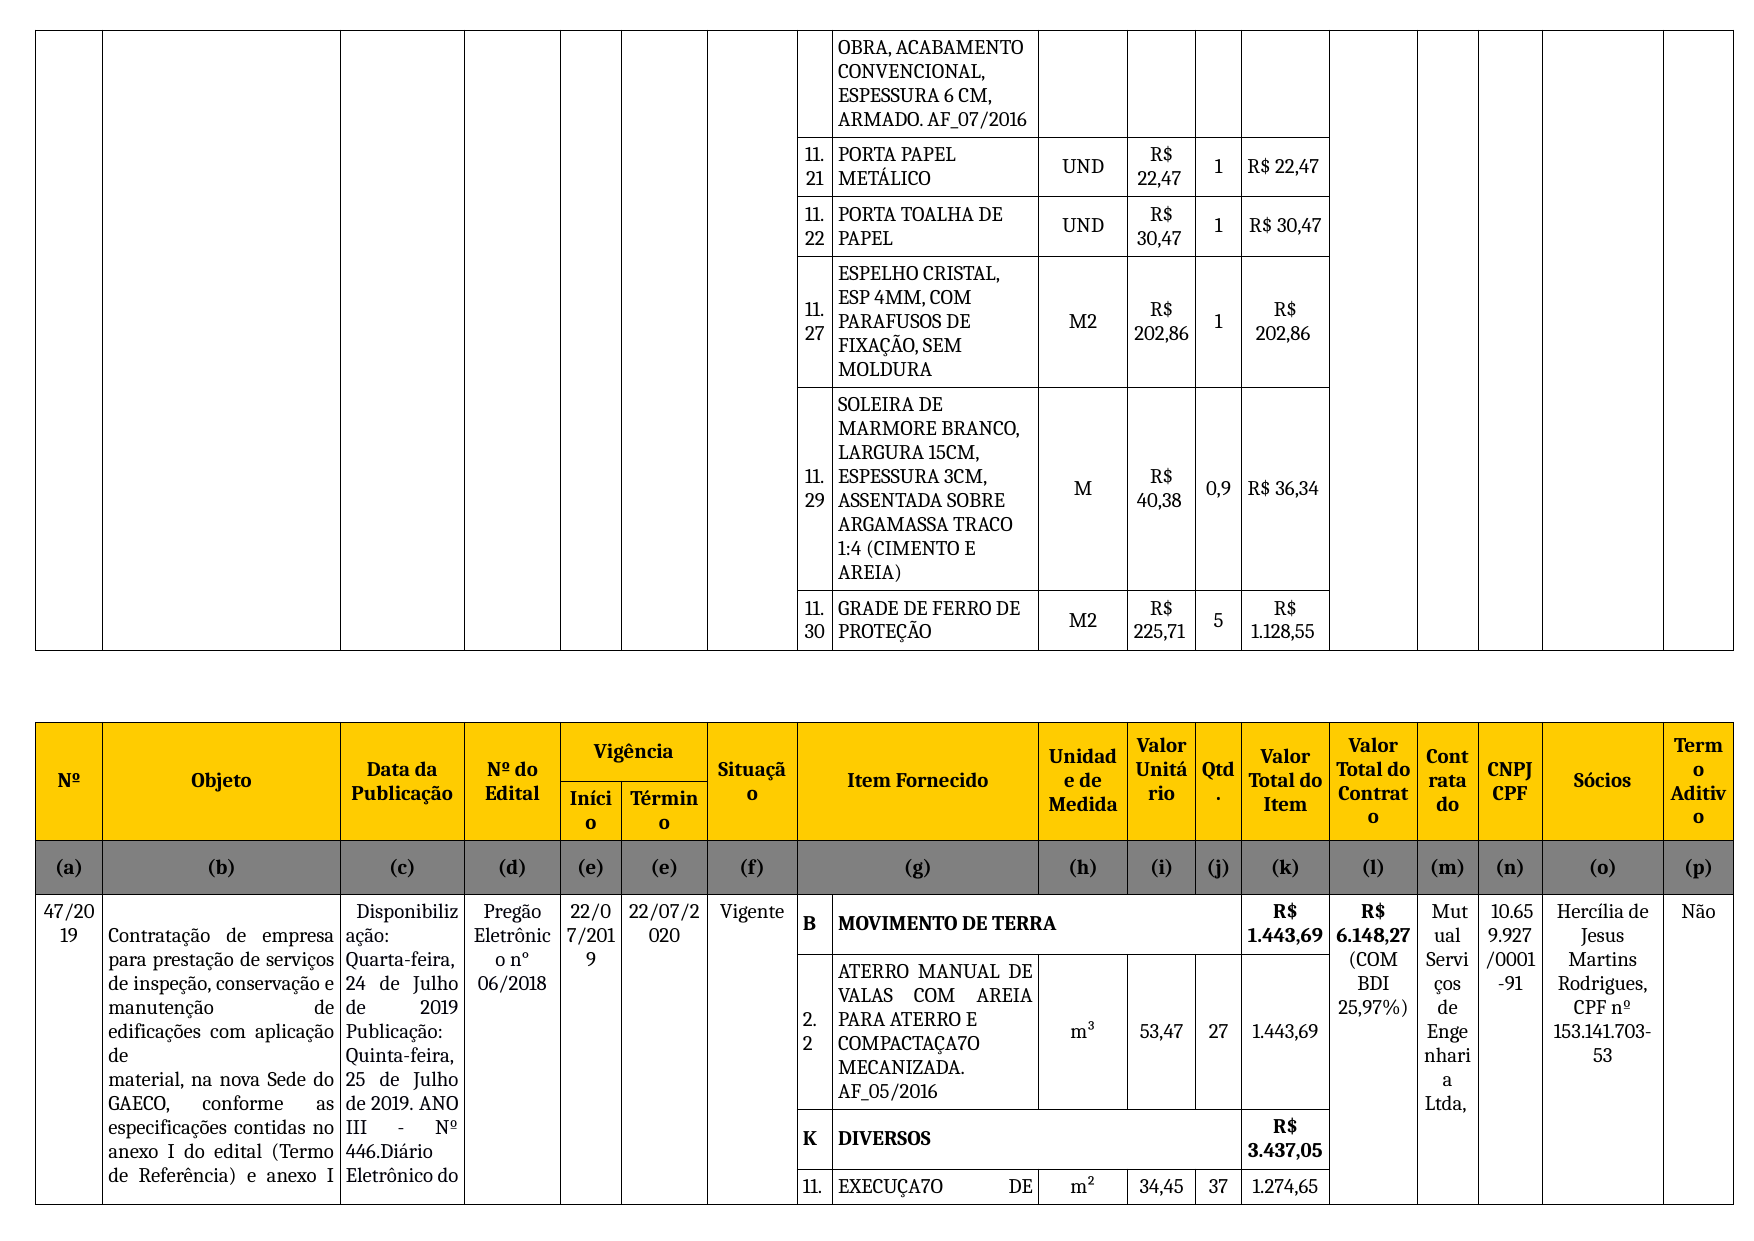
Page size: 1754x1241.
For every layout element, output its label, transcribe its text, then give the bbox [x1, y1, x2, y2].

table_cell [465, 31, 560, 650]
table_cell (p) [1664, 841, 1733, 894]
table_cell DIVERSOS [833, 1110, 1241, 1168]
table_cell [341, 31, 464, 650]
table_cell 1 [1196, 257, 1241, 387]
table_cell Pregão Eletrônico n° 06/2018 [465, 895, 560, 1204]
table_cell [1543, 31, 1663, 650]
table_cell PORTA TOALHA DE PAPEL [833, 197, 1038, 256]
table_cell Não [1664, 895, 1733, 1204]
table_cell Início [561, 782, 621, 840]
table_cell ATERRO MANUAL DE VALAS COM AREIA PARA ATERRO E COMPACTAÇA7O MECANIZADA. AF_05/2016 [833, 955, 1038, 1109]
table_cell R$ 30,47 [1242, 197, 1329, 256]
table_cell UND [1039, 197, 1127, 256]
table_cell Contratação de empresa para prestação de serviços de inspeção, conservação e manutenção de edificações com aplicação de material, na nova Sede do GAECO, conforme as especificações contidas no anexo I do edital (Termo de Referência) e anexo I [103, 895, 340, 1204]
table_cell 1 [1196, 138, 1241, 196]
table_cell (c) [341, 841, 464, 894]
table_cell K [798, 1110, 832, 1168]
table_cell (e) [561, 841, 621, 894]
table_cell Término [622, 782, 707, 840]
table_cell 11.21 [798, 138, 832, 196]
table_cell [1196, 31, 1241, 137]
table_header Contratado [1418, 723, 1478, 840]
table_cell (k) [1242, 841, 1329, 894]
table_cell MOVIMENTO DE TERRA [833, 895, 1241, 954]
table_cell R$ 202,86 [1128, 257, 1195, 387]
table_cell 1.443,69 [1242, 955, 1329, 1109]
table_cell 1.274,65 [1242, 1170, 1329, 1204]
table_cell R$ 30,47 [1128, 197, 1195, 256]
table_cell 11.27 [798, 257, 832, 387]
table_cell m³ [1039, 955, 1127, 1109]
table_cell R$ 22,47 [1128, 138, 1195, 196]
table_cell (b) [103, 841, 340, 894]
table_cell Hercília de Jesus Martins Rodrigues, CPF nº 153.141.703-53 [1543, 895, 1663, 1204]
table_cell UND [1039, 138, 1127, 196]
table_cell 27 [1196, 955, 1241, 1109]
table_cell OBRA, ACABAMENTO CONVENCIONAL, ESPESSURA 6 CM, ARMADO. AF_07/2016 [833, 31, 1038, 137]
table_header Unidade de Medida [1039, 723, 1127, 840]
table_header Sócios [1543, 723, 1663, 840]
table_cell (d) [465, 841, 560, 894]
table_cell 5 [1196, 591, 1241, 650]
table_cell R$ 22,47 [1242, 138, 1329, 196]
table_cell (i) [1128, 841, 1195, 894]
table_cell [1330, 31, 1417, 650]
table_header Item Fornecido [798, 723, 1038, 840]
table_cell [798, 31, 832, 137]
table_cell [622, 31, 707, 650]
table_header CNPJ CPF [1479, 723, 1542, 840]
table_cell M [1039, 388, 1127, 590]
table_cell R$ 3.437,05 [1242, 1110, 1329, 1168]
table_cell 37 [1196, 1170, 1241, 1204]
table_cell M2 [1039, 257, 1127, 387]
table_cell 0,9 [1196, 388, 1241, 590]
table_cell (f) [708, 841, 797, 894]
table_cell 34,45 [1128, 1170, 1195, 1204]
table_cell (n) [1479, 841, 1542, 894]
table_header Qtd. [1196, 723, 1241, 840]
table_cell [36, 31, 102, 650]
table_header Situação [708, 723, 797, 840]
table_cell PORTA PAPEL METÁLICO [833, 138, 1038, 196]
table_header Nº do Edital [465, 723, 560, 840]
table_cell 2.2 [798, 955, 832, 1109]
table_cell [1039, 31, 1127, 137]
table_header Valor Total do Contrato [1330, 723, 1417, 840]
table_cell 11. [798, 1170, 832, 1204]
table_cell 47/2019 [36, 895, 102, 1204]
table_cell (o) [1543, 841, 1663, 894]
table_cell [1242, 31, 1329, 137]
table_cell [103, 31, 340, 650]
table_cell 22/07/2019 [561, 895, 621, 1204]
table_cell 11.29 [798, 388, 832, 590]
table_cell [708, 31, 797, 650]
table_cell 22/07/2020 [622, 895, 707, 1204]
table_header Nº [36, 723, 102, 840]
table_cell m² [1039, 1170, 1127, 1204]
table_cell 11.22 [798, 197, 832, 256]
table_cell 1 [1196, 197, 1241, 256]
table_cell R$ 1.128,55 [1242, 591, 1329, 650]
table_cell R$ 1.443,69 [1242, 895, 1329, 954]
table_cell R$ 6.148,27 (COM BDI 25,97%) [1330, 895, 1417, 1204]
table_cell [1479, 31, 1542, 650]
table_cell Vigente [708, 895, 797, 1204]
table_cell GRADE DE FERRO DE PROTEÇÃO [833, 591, 1038, 650]
table_cell SOLEIRA DE MARMORE BRANCO, LARGURA 15CM, ESPESSURA 3CM, ASSENTADA SOBRE ARGAMASSA TRACO 1:4 (CIMENTO E AREIA) [833, 388, 1038, 590]
table_cell R$ 225,71 [1128, 591, 1195, 650]
table_cell 53,47 [1128, 955, 1195, 1109]
table_cell M2 [1039, 591, 1127, 650]
table_cell (g) [798, 841, 1038, 894]
table_header Data da Publicação [341, 723, 464, 840]
table_cell Disponibilização: Quarta-feira, 24 de Julho de 2019 Publicação: Quinta-feira, 25 de Julho de 2019. ANO III - Nº 446.Diário Eletrônico do [341, 895, 464, 1204]
table_cell (l) [1330, 841, 1417, 894]
table_cell R$ 40,38 [1128, 388, 1195, 590]
table_cell (m) [1418, 841, 1478, 894]
table_cell Mutual Serviços de Engenharia Ltda, [1418, 895, 1478, 1204]
table_cell 10.659.927/0001-91 [1479, 895, 1542, 1204]
table_cell R$ 202,86 [1242, 257, 1329, 387]
table_cell (h) [1039, 841, 1127, 894]
table_cell 11.30 [798, 591, 832, 650]
table_header Valor Total do Item [1242, 723, 1329, 840]
table_cell [1418, 31, 1478, 650]
table_cell B [798, 895, 832, 954]
table_header Objeto [103, 723, 340, 840]
table_cell ESPELHO CRISTAL, ESP 4MM, COM PARAFUSOS DE FIXAÇÃO, SEM MOLDURA [833, 257, 1038, 387]
table_cell EXECUÇA7O DE [833, 1170, 1038, 1204]
table_cell [561, 31, 621, 650]
table_cell (j) [1196, 841, 1241, 894]
table_cell [1128, 31, 1195, 137]
table_header Valor Unitário [1128, 723, 1195, 840]
table_cell (e) [622, 841, 707, 894]
table_cell [1664, 31, 1733, 650]
table_header Termo Aditivo [1664, 723, 1733, 840]
table_header Vigência [561, 723, 707, 781]
table_cell R$ 36,34 [1242, 388, 1329, 590]
table_cell (a) [36, 841, 102, 894]
